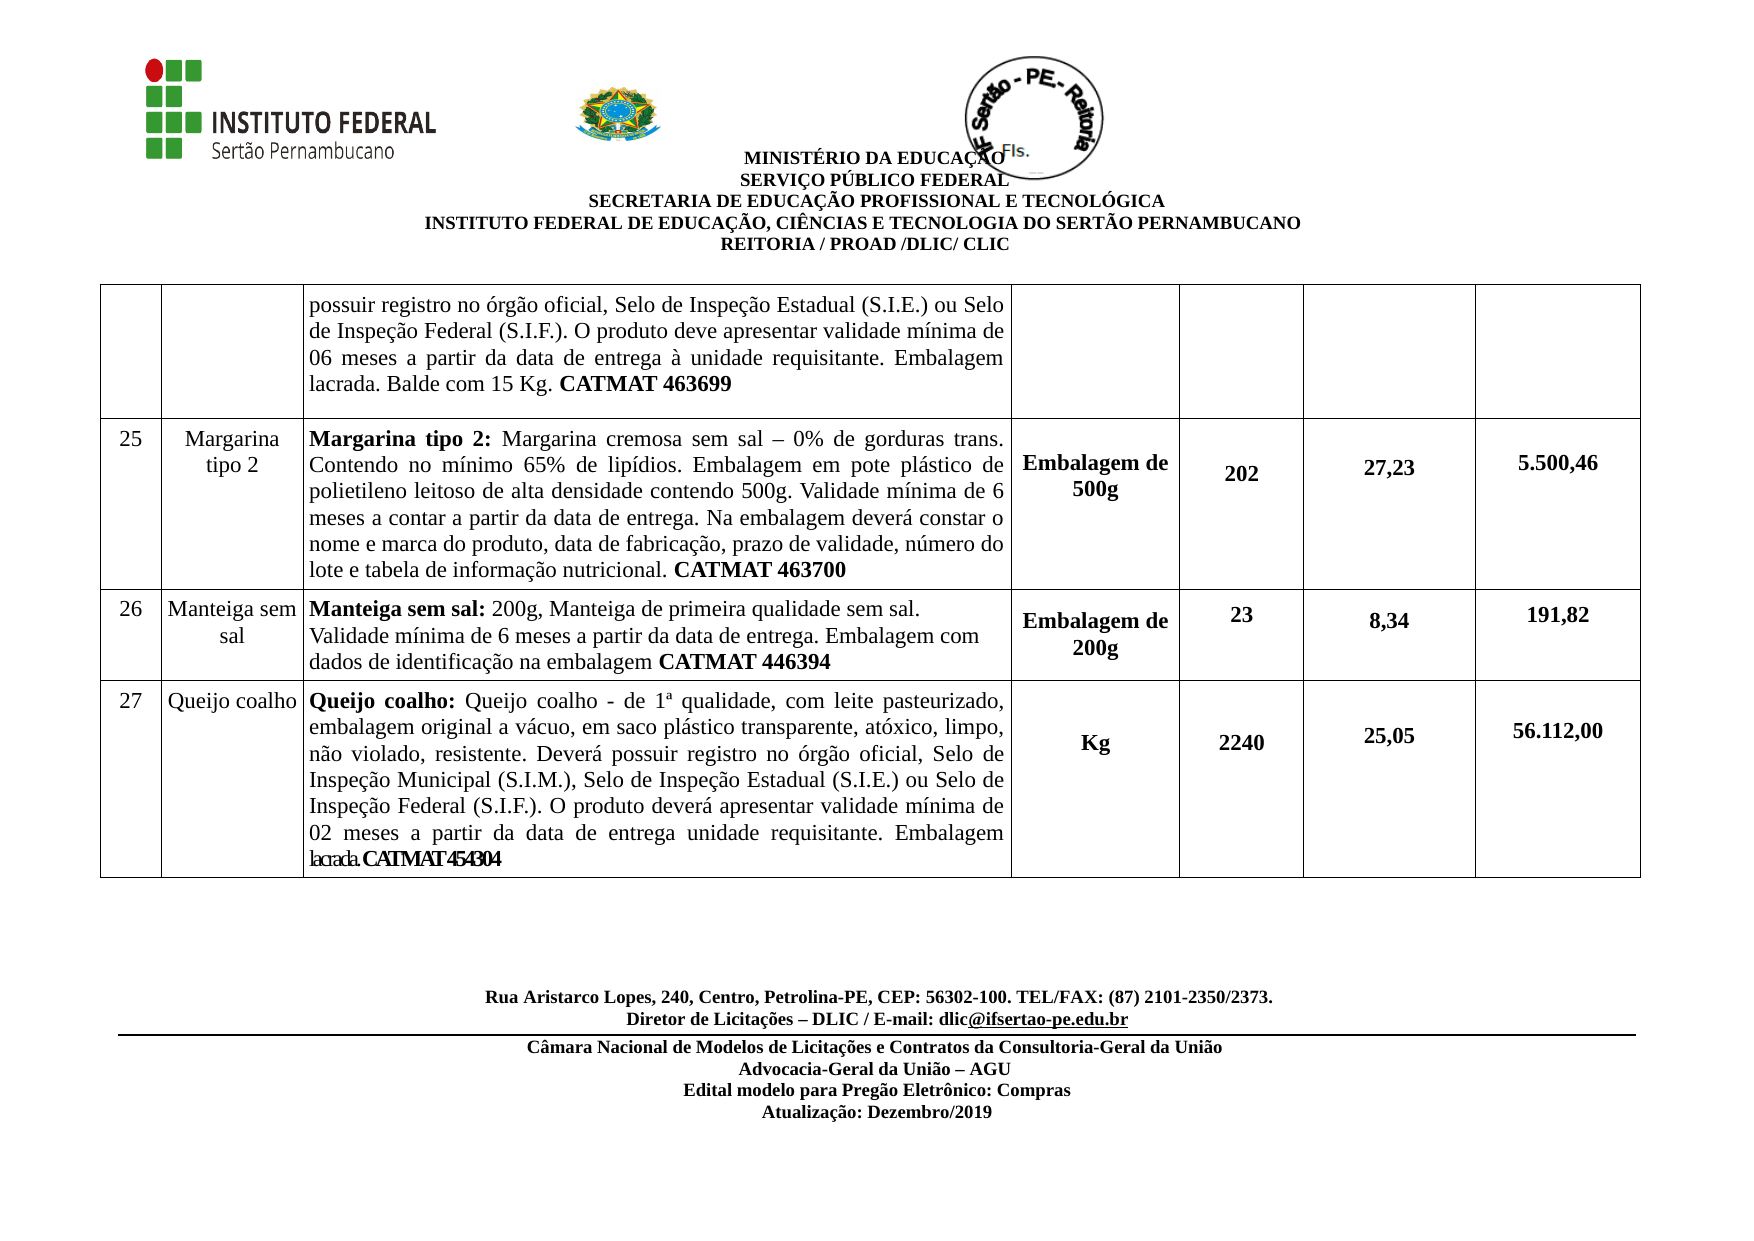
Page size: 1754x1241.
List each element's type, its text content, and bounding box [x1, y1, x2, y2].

table_cell [1180, 285, 1303, 418]
table_cell possuir registro no órgão oficial, Selo de Inspeção Estadual (S.I.E.) ou Selo de Inspeção Federal (S.I.F.). O produto deve apresentar validade mínima de 06 meses a partir da data de entrega à unidade requisitante. Embalagem lacrada. Balde com 15 Kg. CATMAT 463699 [304, 285, 1011, 418]
table_cell Queijo coalho: Queijo coalho - de 1ª qualidade, com leite pasteurizado, embalagem original a vácuo, em saco plástico transparente, atóxico, limpo, não violado, resistente. Deverá possuir registro no órgão oficial, Selo de Inspeção Municipal (S.I.M.), Selo de Inspeção Estadual (S.I.E.) ou Selo de Inspeção Federal (S.I.F.). O produto deverá apresentar validade mínima de 02 meses a partir da data de entrega unidade requisitante. Embalagem lacrada.CATMAT 454304 [304, 681, 1011, 877]
table_cell 56.112,00 [1476, 681, 1640, 877]
picture [575, 87, 661, 141]
table_cell [1304, 285, 1475, 418]
table_cell Manteiga sem sal [162, 590, 303, 680]
table_cell Kg [1012, 681, 1179, 877]
picture [957, 45, 1111, 186]
table_cell [1012, 285, 1179, 418]
table_cell 25 [101, 419, 161, 589]
table_cell 27 [101, 681, 161, 877]
table_cell Manteiga sem sal: 200g, Manteiga de primeira qualidade sem sal. Validade mínima de 6 meses a partir da data de entrega. Embalagem com dados de identificação na embalagem CATMAT 446394 [304, 590, 1011, 680]
table_cell 25,05 [1304, 681, 1475, 877]
table_cell 26 [101, 590, 161, 680]
table_cell 2240 [1180, 681, 1303, 877]
table_cell 202 [1180, 419, 1303, 589]
table_cell Queijo coalho [162, 681, 303, 877]
table_cell [1476, 285, 1640, 418]
table_cell Margarina tipo 2 [162, 419, 303, 589]
table_cell 191,82 [1476, 590, 1640, 680]
table_cell [101, 285, 161, 418]
table_cell 5.500,46 [1476, 419, 1640, 589]
table_cell Embalagem de 200g [1012, 590, 1179, 680]
table_cell 23 [1180, 590, 1303, 680]
picture [145, 58, 435, 159]
table_cell 8,34 [1304, 590, 1475, 680]
table_cell Margarina tipo 2: Margarina cremosa sem sal – 0% de gorduras trans. Contendo no mínimo 65% de lipídios. Embalagem em pote plástico de polietileno leitoso de alta densidade contendo 500g. Validade mínima de 6 meses a contar a partir da data de entrega. Na embalagem deverá constar o nome e marca do produto, data de fabricação, prazo de validade, número do lote e tabela de informação nutricional. CATMAT 463700 [304, 419, 1011, 589]
table_cell [162, 285, 303, 418]
table_cell 27,23 [1304, 419, 1475, 589]
table_cell Embalagem de 500g [1012, 419, 1179, 589]
